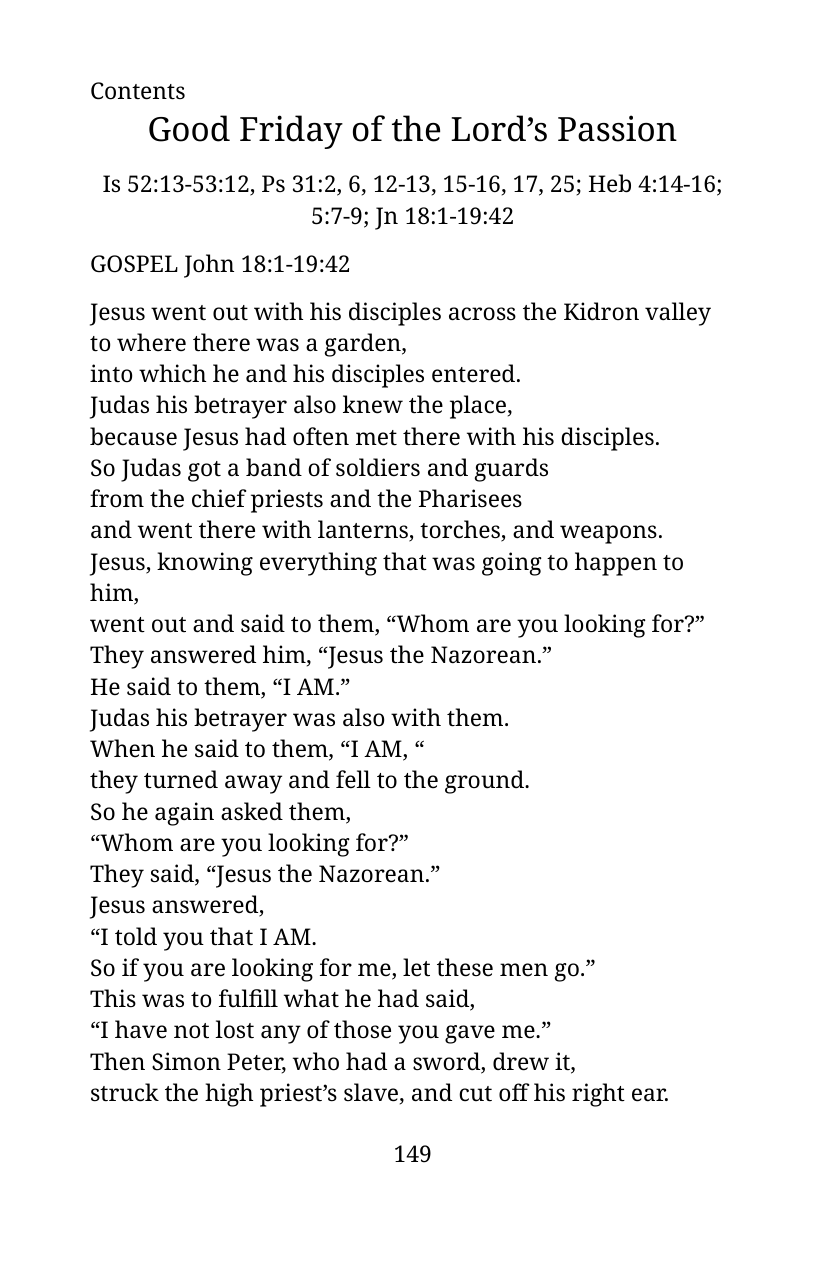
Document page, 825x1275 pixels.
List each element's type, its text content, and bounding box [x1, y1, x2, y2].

text GOSPEL John 18:1-19:42 [90, 247, 735, 279]
text Jesus went out with his disciples across the Kidron valley to where there was a garden, into which he and his disciples entered. Judas his betrayer also knew the place, because Jesus had often met there with his disciples. So Judas got a band of soldiers and guards from the chief priests and the Pharisees and went there with lanterns, torches, and weapons. Jesus, knowing everything that was going to happen to him, went out and said to them, “Whom are you looking for?” They answered him, “Jesus the Nazorean.” He said to them, “I AM.” Judas his betrayer was also with them. When he said to them, “I AM, “ they turned away and fell to the ground. So he again asked them, “Whom are you looking for?” They said, “Jesus the Nazorean.” Jesus answered, “I told you that I AM. So if you are looking for me, let these men go.” This was to fulfill what he had said, “I have not lost any of those you gave me.” Then Simon Peter, who had a sword, drew it, struck the high priest’s slave, and cut off his right ear. [90, 295, 735, 1108]
text Good Friday of the Lord’s Passion [90, 106, 735, 152]
text Is 52:13-53:12, Ps 31:2, 6, 12-13, 15-16, 17, 25; Heb 4:14-16; 5:7-9; Jn 18:1-19:42 [90, 168, 735, 231]
